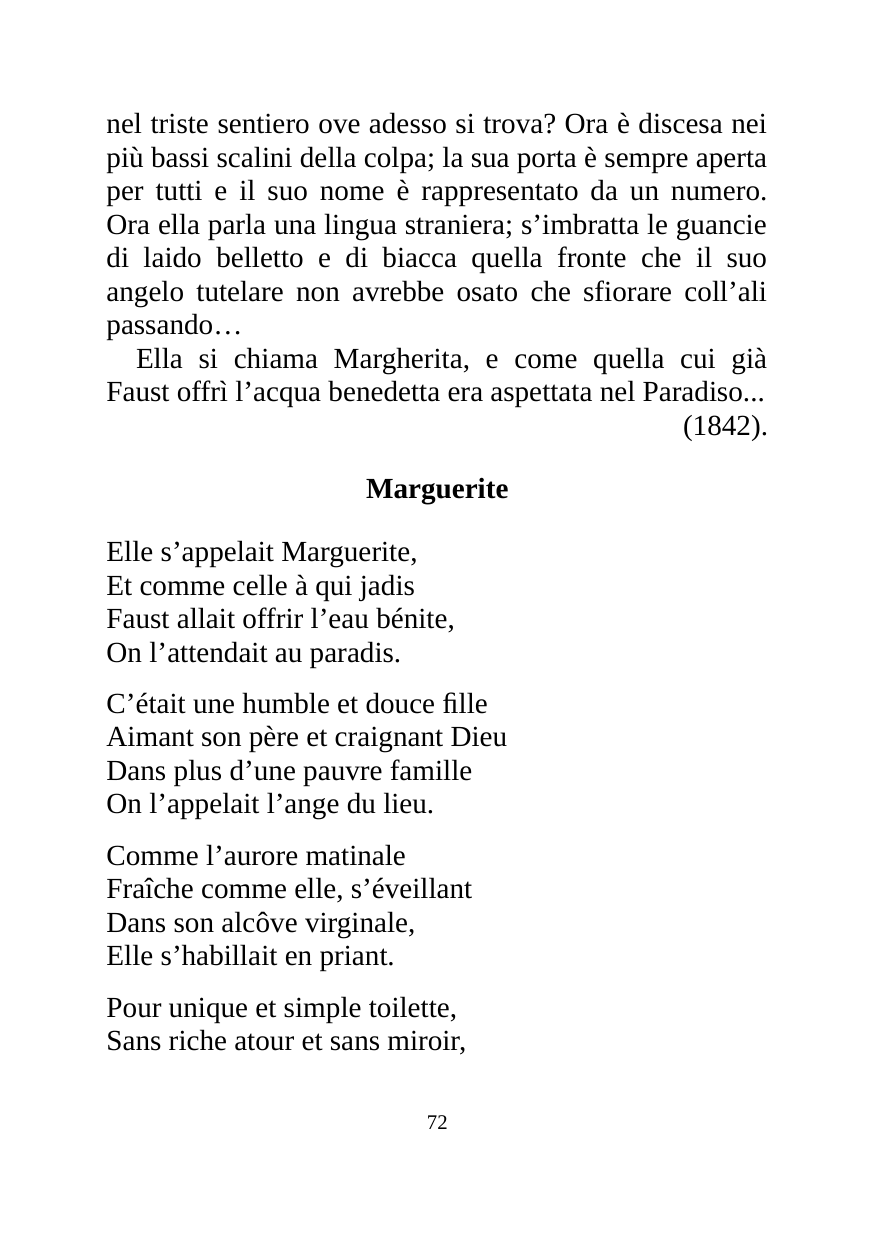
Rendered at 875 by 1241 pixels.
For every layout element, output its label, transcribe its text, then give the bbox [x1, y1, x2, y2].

text Comme l’aurore matinale Fraîche comme elle, s’éveillant Dans son alcôve virginale, Elle s’habillait en priant. [106, 838, 768, 972]
subtitle Marguerite [106, 471, 768, 505]
text C’était une humble et douce ﬁlle Aimant son père et craignant Dieu Dans plus d’une pauvre famille On l’appelait l’ange du lieu. [106, 686, 768, 820]
text Pour unique et simple toilette, Sans riche atour et sans miroir, [106, 990, 768, 1057]
text Elle s’appelait Marguerite, Et comme celle à qui jadis Faust allait offrir l’eau bénite, On l’attendait au paradis. [106, 534, 768, 668]
text nel triste sentiero ove adesso si trova? Ora è discesa nei più bassi scalini della colpa; la sua porta è sempre aperta per tutti e il suo nome è rappresentato da un numero. Ora ella parla una lingua straniera; s’imbratta le guancie di laido belletto e di biacca quella fronte che il suo angelo tutelare non avrebbe osato che sfiorare coll’ali passando… [106, 106, 768, 341]
text Ella si chiama Margherita, e come quella cui già Faust offrì l’acqua benedetta era aspettata nel Paradiso... [106, 341, 768, 408]
text (1842). [106, 408, 768, 442]
